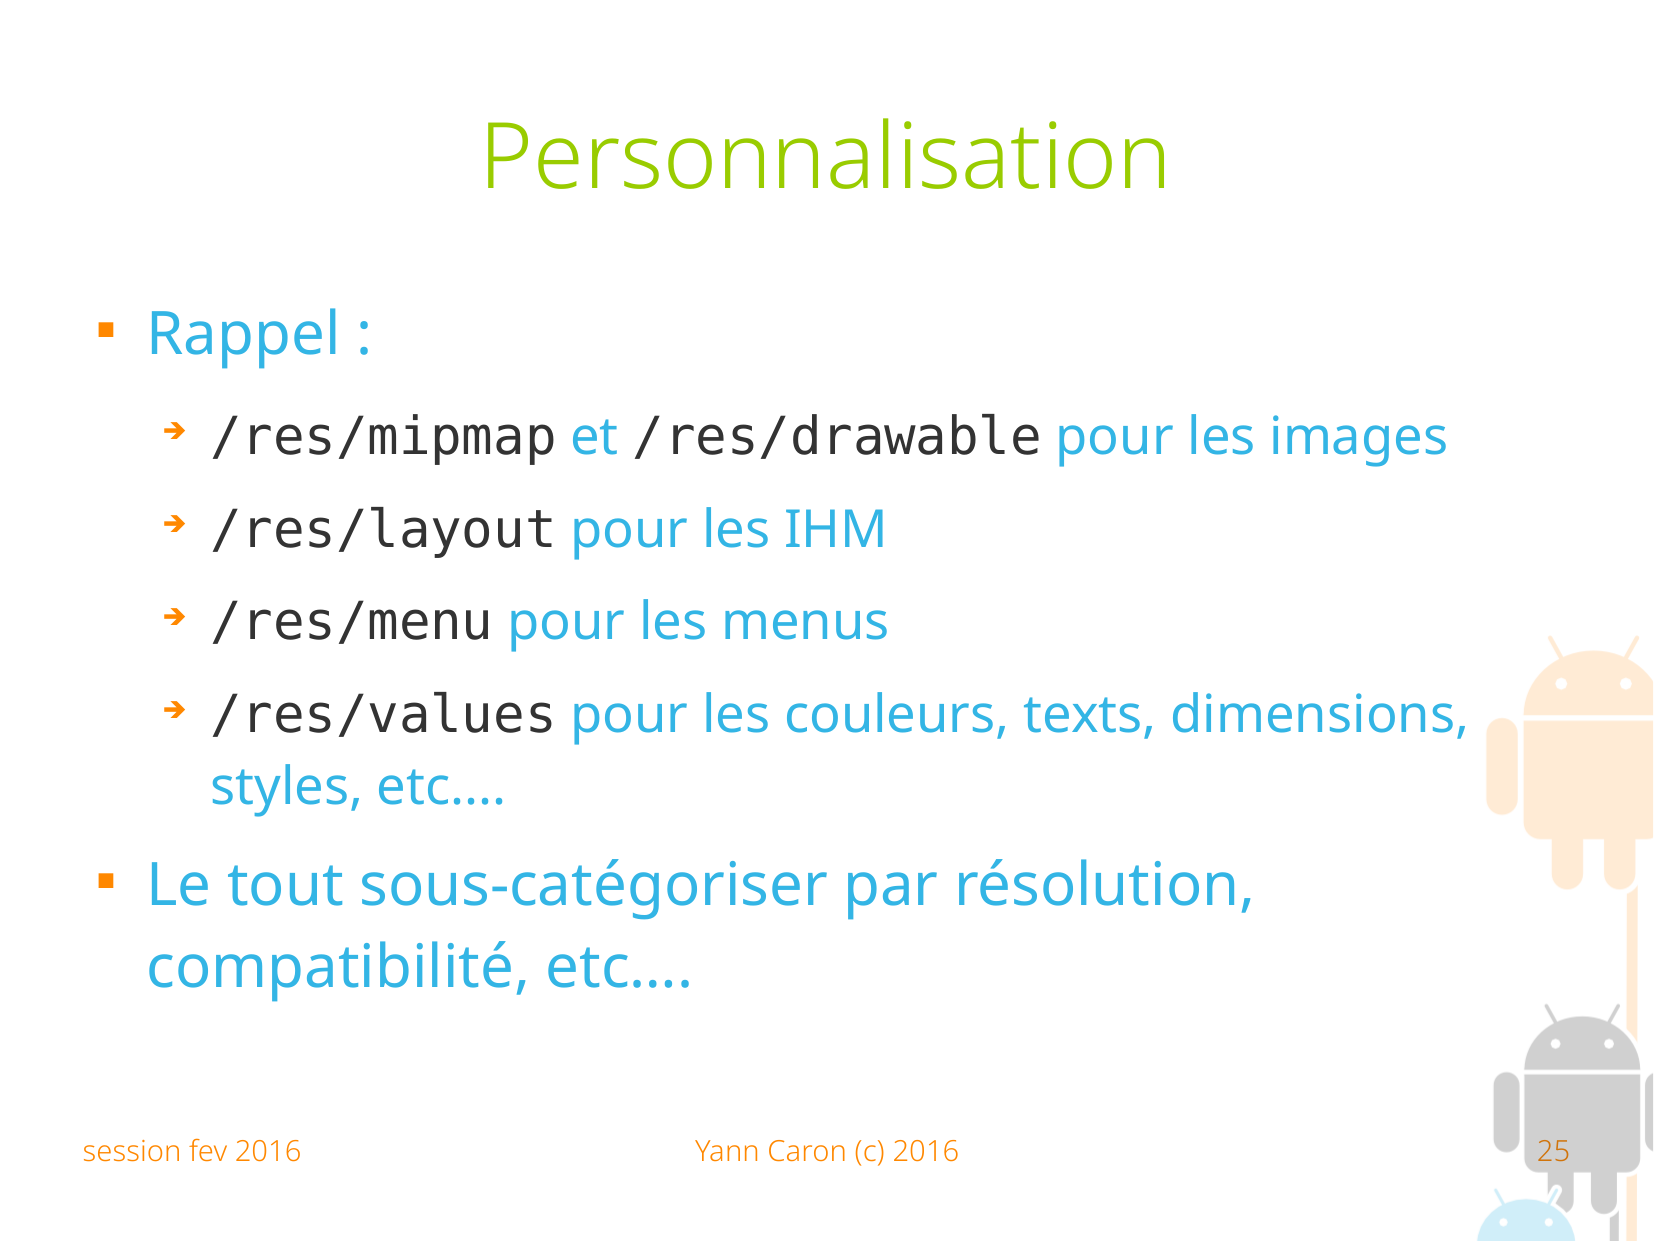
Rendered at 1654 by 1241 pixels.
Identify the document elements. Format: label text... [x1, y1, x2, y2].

picture [240, 423, 1654, 1241]
list Rappel : /res/mipmap et /res/drawable pour les images /res/layout pour les IHM /res/menu pour les menus /res/values pour les couleurs, texts, dimensions, styles, etc.... Le tout sous-catégoriser par résolution, compatibilité, etc…. [82, 290, 1571, 1010]
title Personnalisation [82, 49, 1571, 257]
